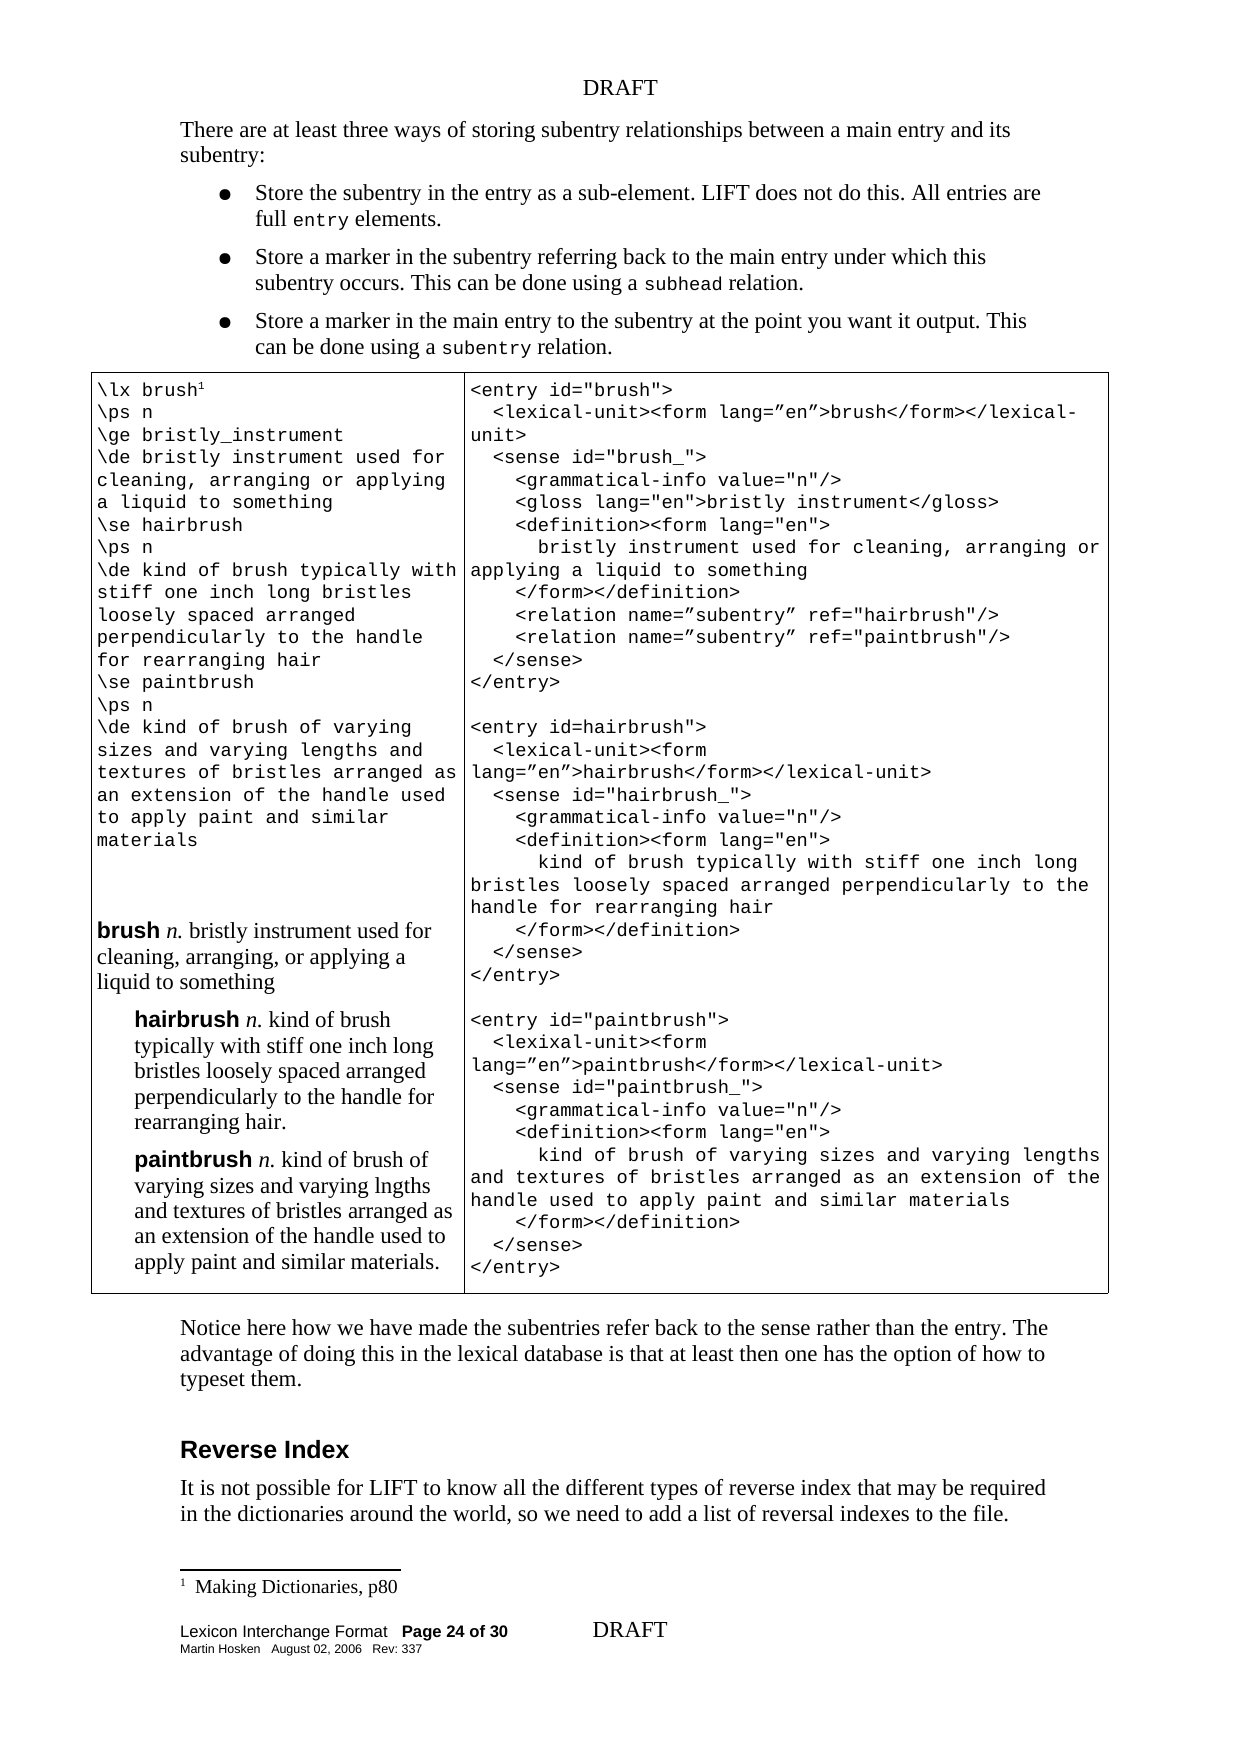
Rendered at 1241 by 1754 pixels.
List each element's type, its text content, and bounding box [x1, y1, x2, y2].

subtitle Reverse Index [180, 1435, 1061, 1463]
table_header <entry id="brush"> <lexical-unit><form lang=”en”>brush</form></lexical-unit> <sense id="brush_"> <grammatical-info value="n"/> <gloss lang="en">bristly instrument</gloss> <definition><form lang="en"> bristly instrument used for cleaning, arranging or applying a liquid to something </form></definition> <relation name=”subentry” ref="hairbrush"/> <relation name=”subentry” ref="paintbrush"/> </sense> </entry> <entry id=hairbrush"> <lexical-unit><form lang=”en”>hairbrush</form></lexical-unit> <sense id="hairbrush_"> <grammatical-info value="n"/> <definition><form lang="en"> kind of brush typically with stiff one inch long bristles loosely spaced arranged perpendicularly to the handle for rearranging hair </form></definition> </sense> </entry> <entry id="paintbrush"> <lexixal-unit><form lang=”en”>paintbrush</form></lexical-unit> <sense id="paintbrush_"> <grammatical-info value="n"/> <definition><form lang="en"> kind of brush of varying sizes and varying lengths and textures of bristles arranged as an extension of the handle used to apply paint and similar materials </form></definition> </sense> </entry> [465, 373, 1108, 1293]
text It is not possible for LIFT to know all the different types of reverse index that may be required in the dictionaries around the world, so we need to add a list of reversal indexes to the file. [180, 1475, 1061, 1526]
text Notice here how we have made the subentries refer back to the sense rather than the entry. The advantage of doing this in the lexical database is that at least then one has the option of how to typeset them. [180, 1315, 1061, 1391]
list Store a marker in the subentry referring back to the main entry under which this subentry occurs. This can be done using a subhead relation. [217, 244, 1061, 296]
list Store a marker in the main entry to the subentry at the point you want it output. This can be done using a subentry relation. [217, 308, 1061, 360]
text There are at least three ways of storing subentry relationships between a main entry and its subentry: [180, 117, 1061, 168]
list Store the subentry in the entry as a sub-element. LIFT does not do this. All entries are full entry elements. [217, 180, 1061, 232]
table_header \lx brush \ps n \ge bristly_instrument \de bristly instrument used for cleaning, arranging or applying a liquid to something \se hairbrush \ps n \de kind of brush typically with stiff one inch long bristles loosely spaced arranged perpendicularly to the handle for rearranging hair \se paintbrush \ps n \de kind of brush of varying sizes and varying lengths and textures of bristles arranged as an extension of the handle used to apply paint and similar materials brush n. bristly instrument used for cleaning, arranging, or applying a liquid to something hairbrush n. kind of brush typically with stiff one inch long bristles loosely spaced arranged perpendicularly to the handle for rearranging hair. paintbrush n. kind of brush of varying sizes and varying lngths and textures of bristles arranged as an extension of the handle used to apply paint and similar materials. [92, 373, 464, 1293]
